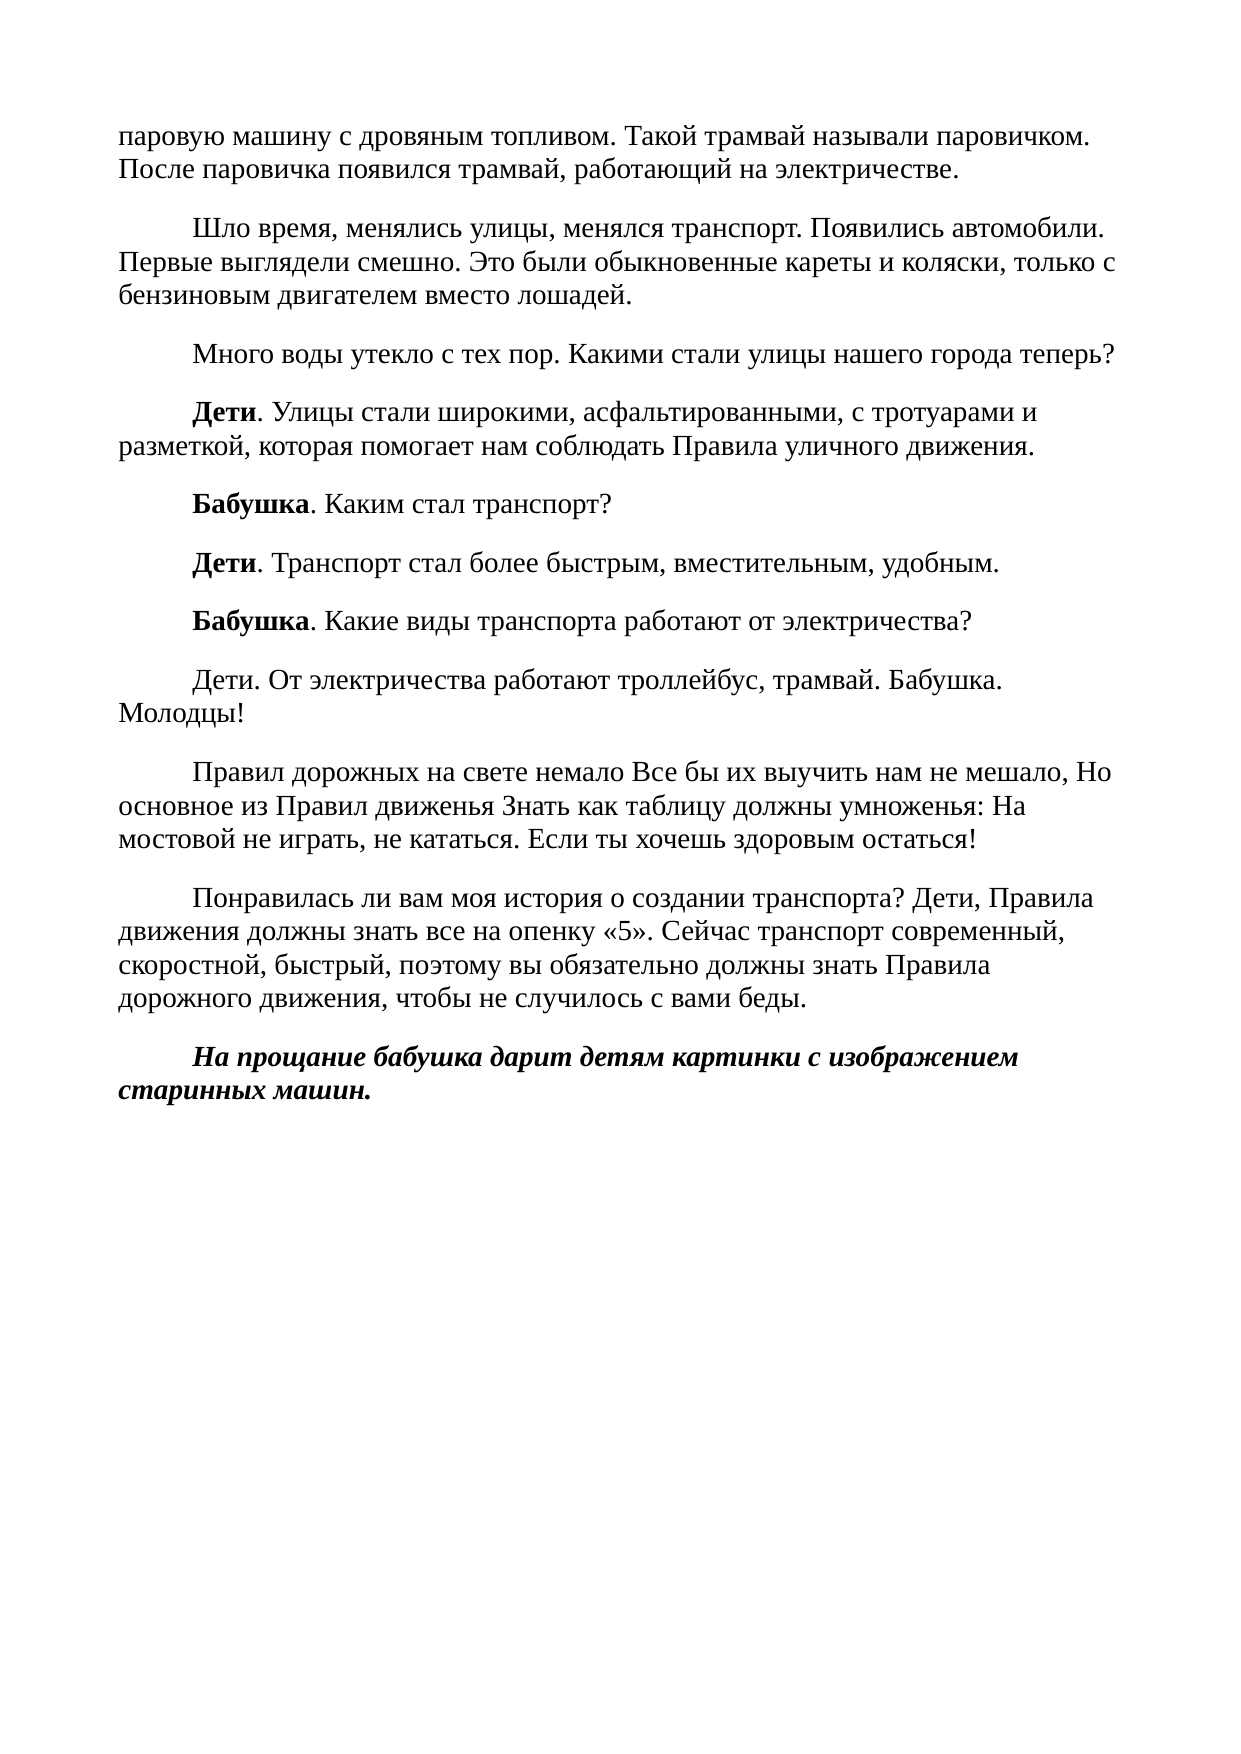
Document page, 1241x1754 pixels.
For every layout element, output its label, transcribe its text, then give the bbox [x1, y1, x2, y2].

text Много воды утекло с тех пор. Какими стали улицы нашего города теперь? [118, 336, 1122, 369]
text Дети. От электричества работают троллейбус, трамвай. Бабушка. Молодцы! [118, 662, 1122, 729]
text Правил дорожных на свете немало Все бы их выучить нам не мешало, Но основное из Правил движенья Знать как таблицу должны умноженья: На мостовой не играть, не кататься. Если ты хочешь здоровым остаться! [118, 754, 1122, 855]
text Дети. Транспорт стал более быстрым, вместительным, удобным. [118, 545, 1122, 578]
text Шло время, менялись улицы, менялся транспорт. Появились автомобили. Первые выглядели смешно. Это были обыкновенные кареты и коляски, только с бензиновым двигателем вместо лошадей. [118, 210, 1122, 311]
text Бабушка. Какие виды транспорта работают от электричества? [118, 603, 1122, 637]
text паровую машину с дровяным топливом. Такой трамвай называли паровичком. После паровичка появился трамвай, работающий на электричестве. [118, 118, 1122, 185]
text Дети. Улицы стали широкими, асфальтированными, с тротуарами и разметкой, которая помогает нам соблюдать Правила уличного движения. [118, 394, 1122, 461]
text Бабушка. Каким стал транспорт? [118, 486, 1122, 520]
text На прощание бабушка дарит детям картинки с изображением старинных машин. [118, 1039, 1122, 1106]
text Понравилась ли вам моя история о создании транспорта? Дети, Правила движения должны знать все на опенку «5». Сейчас транспорт современный, скоростной, быстрый, поэтому вы обязательно должны знать Правила дорожного движения, чтобы не случилось с вами беды. [118, 880, 1122, 1014]
